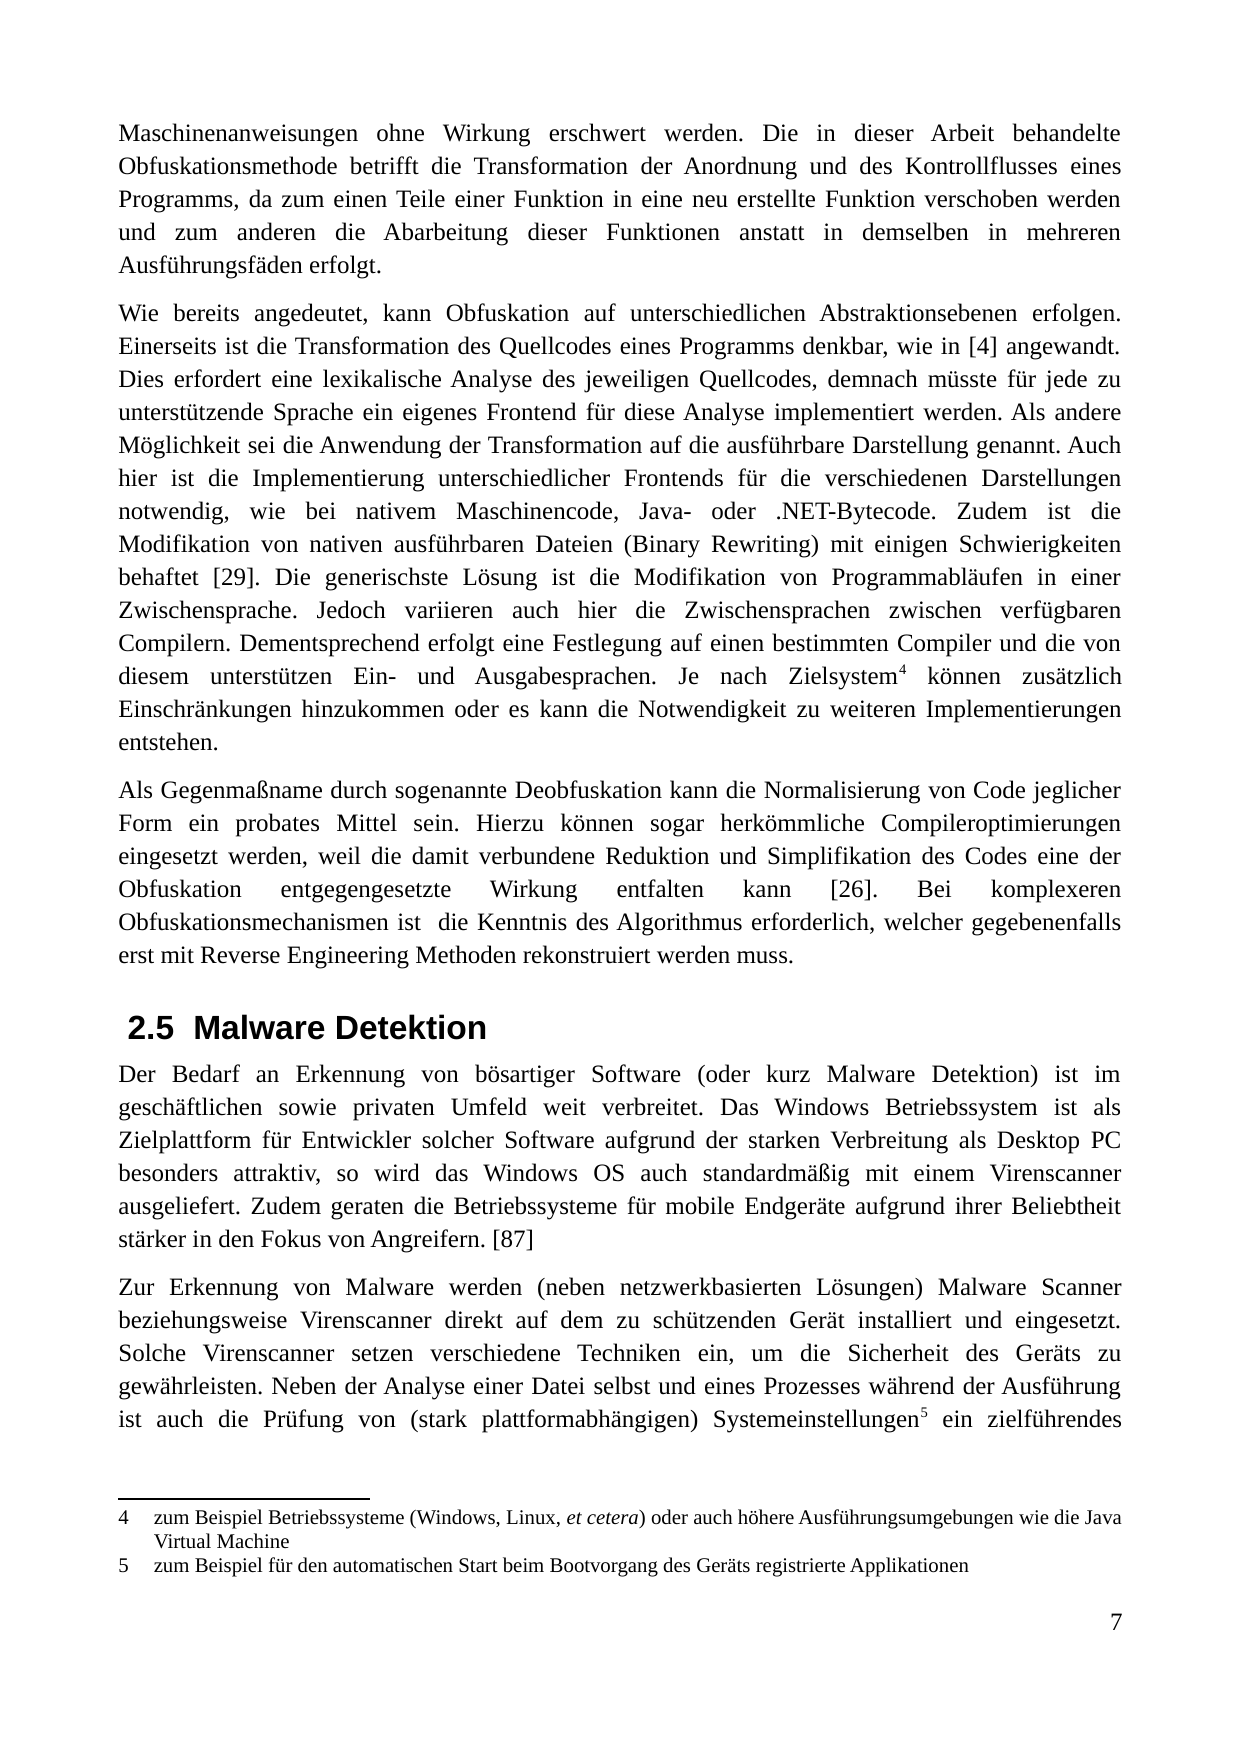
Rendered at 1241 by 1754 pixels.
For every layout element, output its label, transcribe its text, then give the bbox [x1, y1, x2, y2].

text Der Bedarf an Erkennung von bösartiger Software (oder kurz Malware Detektion) ist im geschäftlichen sowie privaten Umfeld weit verbreitet. Das Windows Betriebssystem ist als Zielplattform für Entwickler solcher Software aufgrund der starken Verbreitung als Desktop PC besonders attraktiv, so wird das Windows OS auch standardmäßig mit einem Virenscanner ausgeliefert. Zudem geraten die Betriebssysteme für mobile Endgeräte aufgrund ihrer Beliebtheit stärker in den Fokus von Angreifern. [87] [118, 1059, 1122, 1253]
text Wie bereits angedeutet, kann Obfuskation auf unterschiedlichen Abstraktionsebenen erfolgen. Einerseits ist die Transformation des Quellcodes eines Programms denkbar, wie in [4] angewandt. Dies erfordert eine lexikalische Analyse des jeweiligen Quellcodes, demnach müsste für jede zu unterstützende Sprache ein eigenes Frontend für diese Analyse implementiert werden. Als andere Möglichkeit sei die Anwendung der Transformation auf die ausführbare Darstellung genannt. Auch hier ist die Implementierung unterschiedlicher Frontends für die verschiedenen Darstellungen notwendig, wie bei nativem Maschinencode, Java- oder .NET-Bytecode. Zudem ist die Modifikation von nativen ausführbaren Dateien (Binary Rewriting) mit einigen Schwierigkeiten behaftet [29]. Die generischste Lösung ist die Modifikation von Programmabläufen in einer Zwischensprache. Jedoch variieren auch hier die Zwischensprachen zwischen verfügbaren Compilern. Dementsprechend erfolgt eine Festlegung auf einen bestimmten Compiler und die von diesem unterstützen Ein- und Ausgabesprachen. Je nach Zielsystem können zusätzlich Einschränkungen hinzukommen oder es kann die Notwendigkeit zu weiteren Implementierungen entstehen. [118, 298, 1122, 756]
text Maschinenanweisungen ohne Wirkung erschwert werden. Die in dieser Arbeit behandelte Obfuskationsmethode betrifft die Transformation der Anordnung und des Kontrollflusses eines Programms, da zum einen Teile einer Funktion in eine neu erstellte Funktion verschoben werden und zum anderen die Abarbeitung dieser Funktionen anstatt in demselben in mehreren Ausführungsfäden erfolgt. [118, 118, 1122, 279]
text Zur Erkennung von Malware werden (neben netzwerkbasierten Lösungen) Malware Scanner beziehungsweise Virenscanner direkt auf dem zu schützenden Gerät installiert und eingesetzt. Solche Virenscanner setzen verschiedene Techniken ein, um die Sicherheit des Geräts zu gewährleisten. Neben der Analyse einer Datei selbst und eines Prozesses während der Ausführung ist auch die Prüfung von (stark plattformabhängigen) Systemeinstellungen ein zielführendes [118, 1272, 1122, 1433]
text zum Beispiel für den automatischen Start beim Bootvorgang des Geräts registrierte Applikationen [118, 1553, 1122, 1577]
text zum Beispiel Betriebssysteme (Windows, Linux, et cetera) oder auch höhere Ausführungsumgebungen wie die Java Virtual Machine [118, 1505, 1122, 1553]
text Als Gegenmaßname durch sogenannte Deobfuskation kann die Normalisierung von Code jeglicher Form ein probates Mittel sein. Hierzu können sogar herkömmliche Compileroptimierungen eingesetzt werden, weil die damit verbundene Reduktion und Simplifikation des Codes eine der Obfuskation entgegengesetzte Wirkung entfalten kann [26]. Bei komplexeren Obfuskationsmechanismen ist die Kenntnis des Algorithmus erforderlich, welcher gegebenenfalls erst mit Reverse Engineering Methoden rekonstruiert werden muss. [118, 775, 1122, 968]
subtitle Malware Detektion [118, 1008, 1122, 1047]
